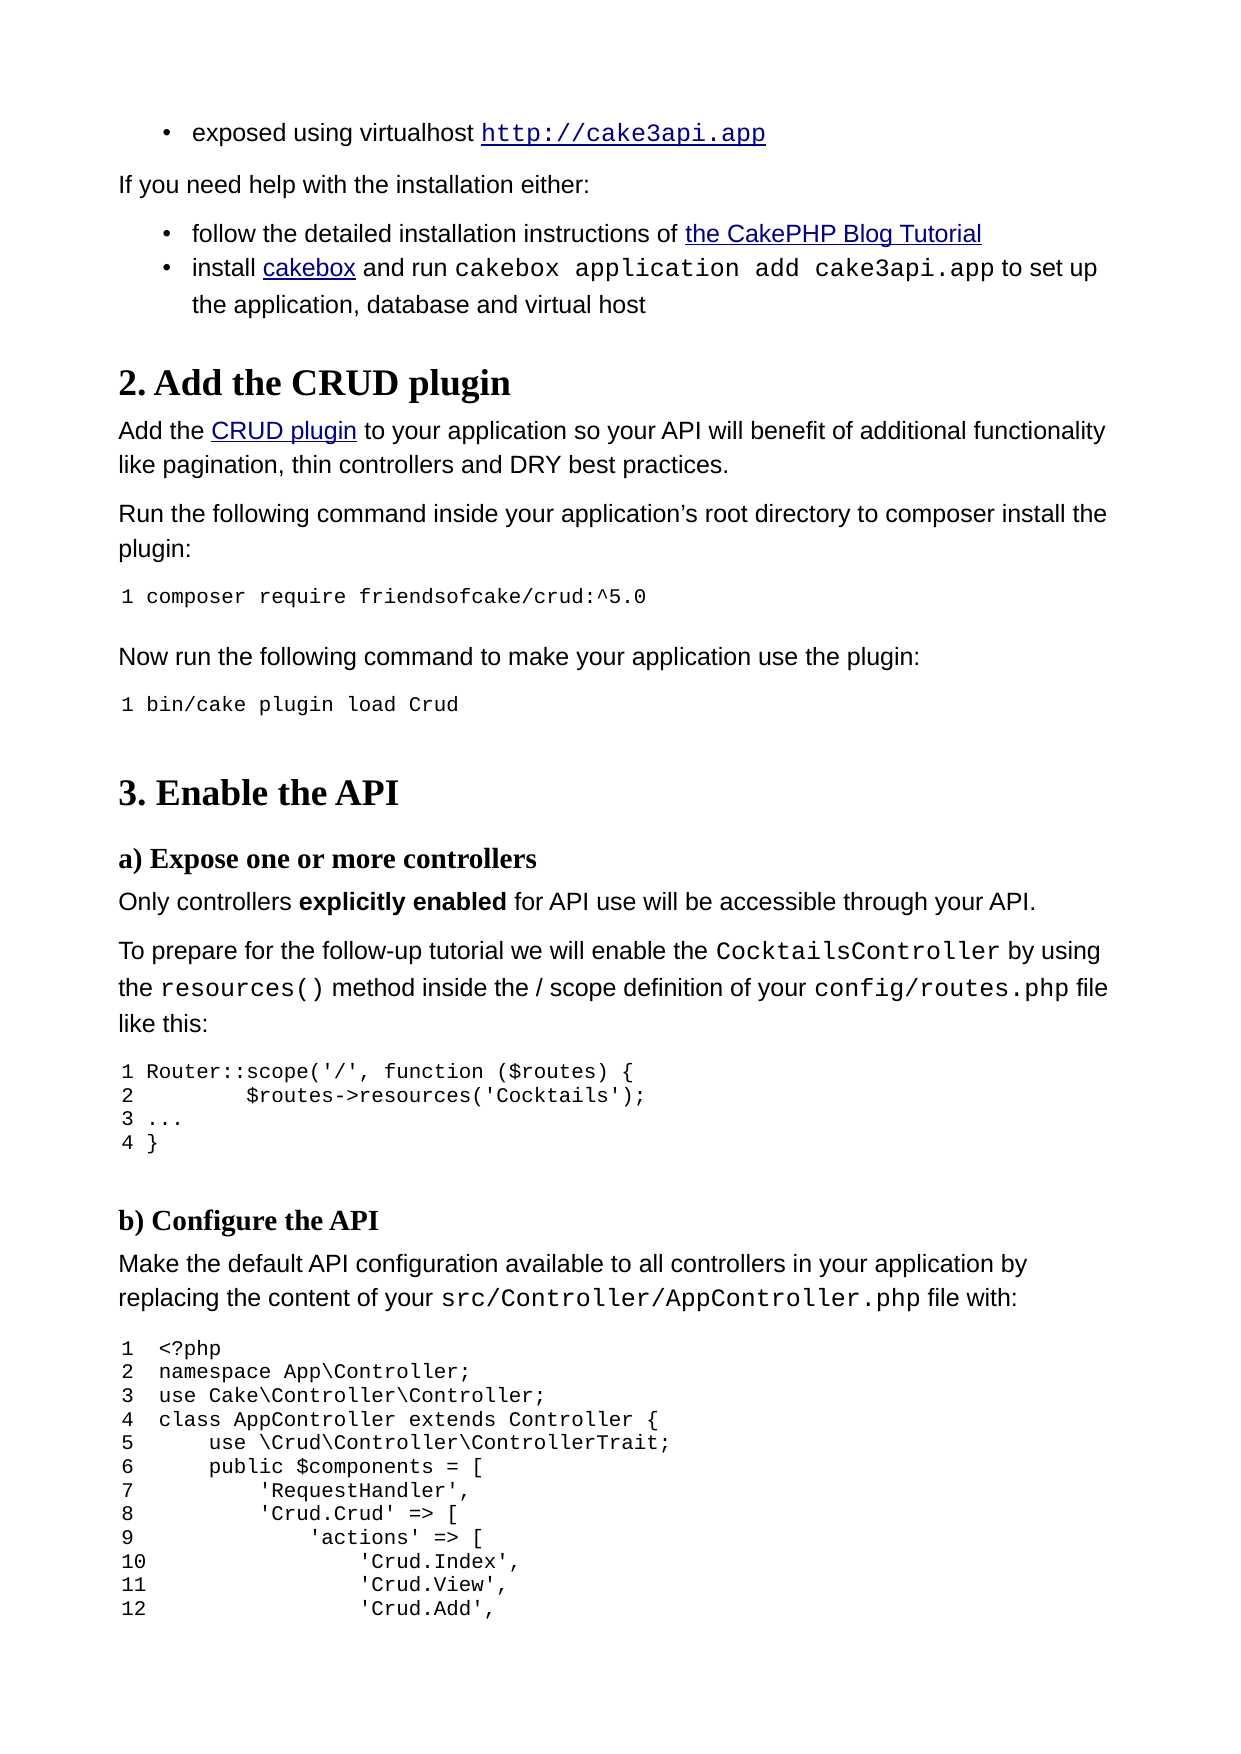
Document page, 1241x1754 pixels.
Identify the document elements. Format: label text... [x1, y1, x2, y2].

table_header bin/cake plugin load Crud [143, 691, 471, 750]
list exposed using virtualhost http://cake3api.app [162, 118, 1122, 149]
table_header composer require friendsofcake/crud:^5.0 [143, 583, 659, 642]
subtitle 2. Add the CRUD plugin [118, 360, 1122, 403]
table_header 1 2 3 4 [118, 1058, 143, 1188]
subtitle b) Configure the API [118, 1203, 1122, 1236]
text Add the CRUD plugin to your application so your API will benefit of additional functionality like pagination, thin controllers and DRY best practices. [118, 416, 1122, 479]
table_header <?php namespace App\Controller; use Cake\Controller\Controller; class AppController extends Controller { use \Crud\Controller\ControllerTrait; public $components = [ 'RequestHandler', 'Crud.Crud' => [ 'actions' => [ 'Crud.Index', 'Crud.View', 'Crud.Add', [156, 1335, 684, 1624]
table_header 1 2 3 4 5 6 7 8 9 10 11 12 [118, 1335, 156, 1624]
text If you need help with the installation either: [118, 170, 1122, 198]
text Make the default API configuration available to all controllers in your application by replacing the content of your src/Controller/AppController.php file with: [118, 1249, 1122, 1314]
table_header 1 [118, 691, 143, 750]
subtitle a) Expose one or more controllers [118, 841, 1122, 874]
text Only controllers explicitly enabled for API use will be accessible through your API. [118, 887, 1122, 916]
table_header Router::scope('/', function ($routes) { $routes->resources('Cocktails'); ... } [143, 1058, 659, 1188]
text To prepare for the follow-up tutorial we will enable the CocktailsController by using the resources() method inside the / scope definition of your config/routes.php file like this: [118, 936, 1122, 1038]
list follow the detailed installation instructions of the CakePHP Blog Tutorial [162, 219, 1122, 248]
text Run the following command inside your application’s root directory to composer install the plugin: [118, 499, 1122, 562]
text Now run the following command to make your application use the plugin: [118, 642, 1122, 670]
table_header 1 [118, 583, 143, 642]
subtitle 3. Enable the API [118, 771, 1122, 814]
list install cakebox and run cakebox application add cake3api.app to set up the application, database and virtual host [162, 253, 1122, 319]
